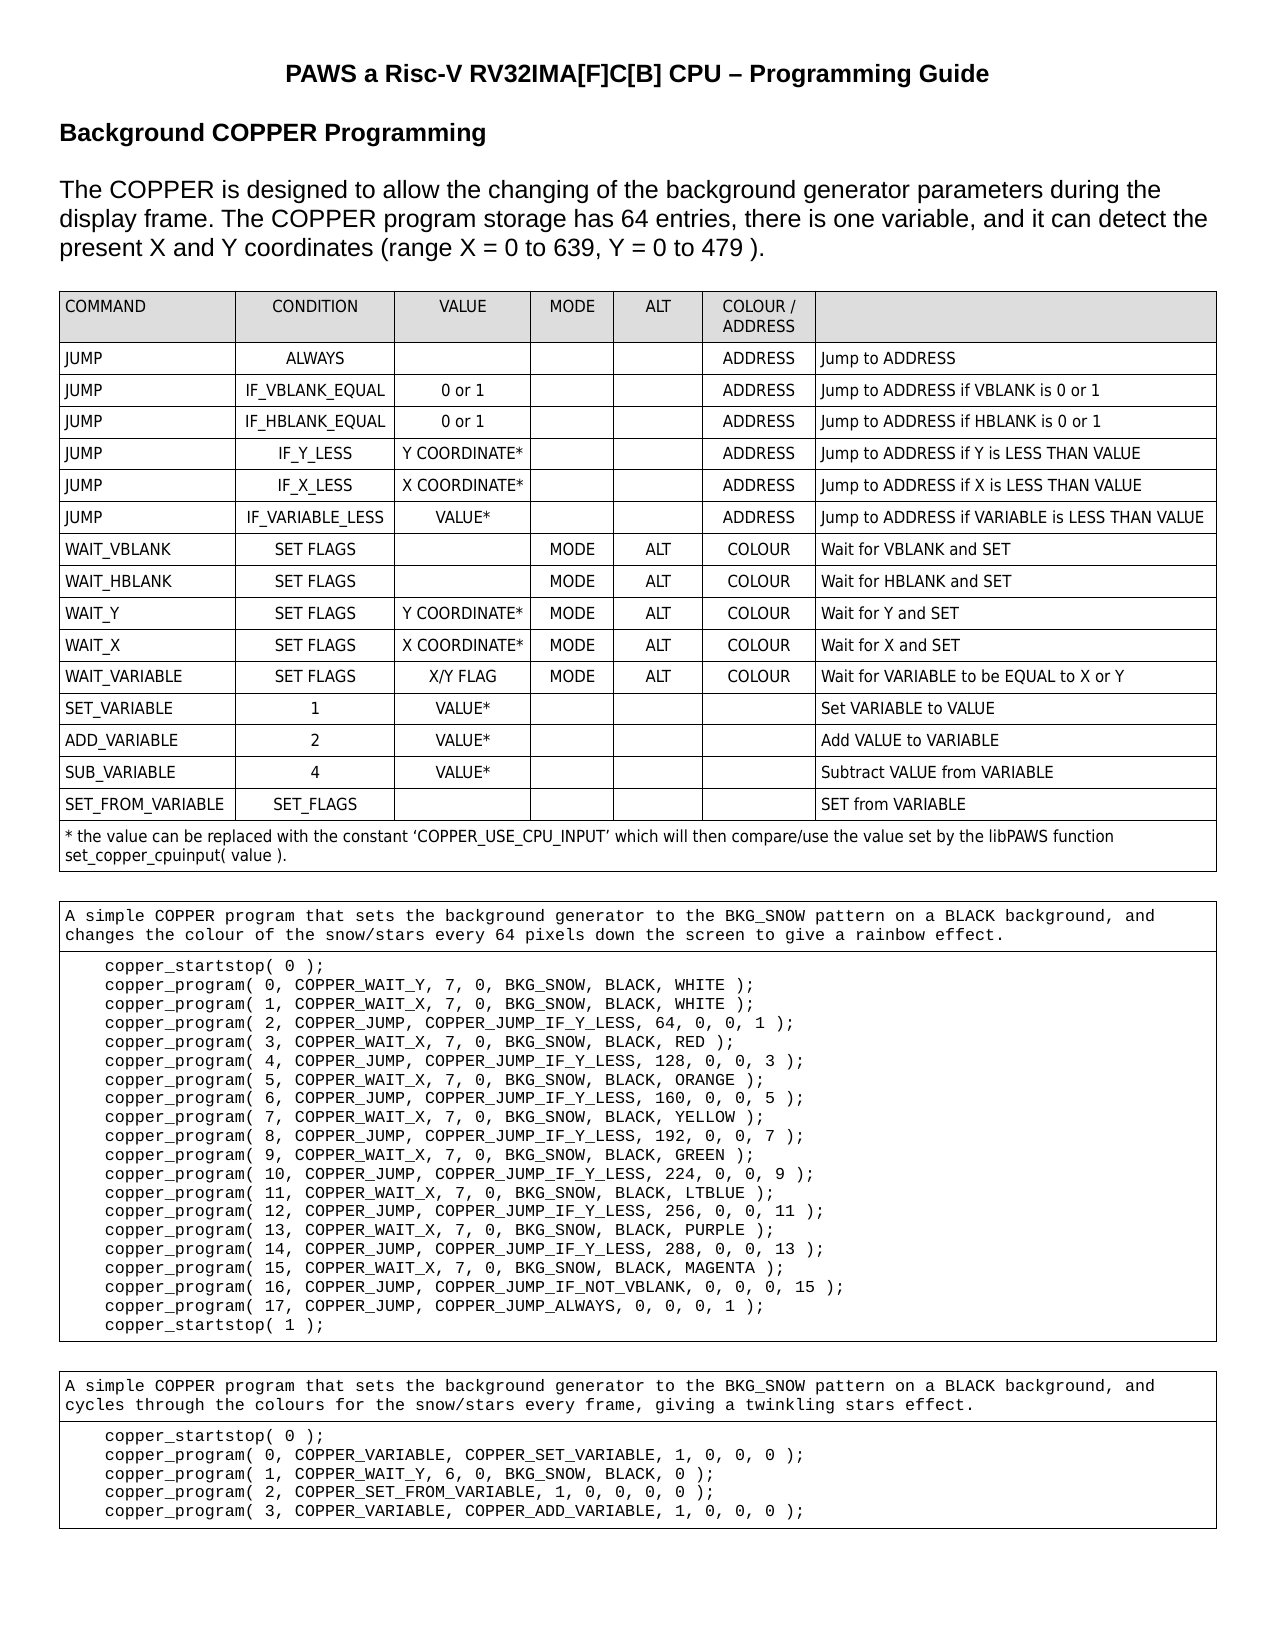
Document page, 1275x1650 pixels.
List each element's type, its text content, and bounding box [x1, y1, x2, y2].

table_cell Wait for X and SET [816, 630, 1216, 661]
table_cell [531, 694, 613, 724]
table_cell Wait for VARIABLE to be EQUAL to X or Y [816, 662, 1216, 692]
table_header CONDITION [236, 292, 394, 342]
table_cell ALT [614, 566, 702, 597]
table_cell SET FLAGS [236, 566, 394, 597]
table_cell ALT [614, 598, 702, 629]
table_cell MODE [531, 662, 613, 692]
table_cell 4 [236, 757, 394, 788]
table_cell X COORDINATE* [395, 470, 530, 501]
table_header A simple COPPER program that sets the background generator to the BKG_SNOW pattern on a BLACK background, and changes the colour of the snow/stars every 64 pixels down the screen to give a rainbow effect. [60, 902, 1216, 951]
table_cell JUMP [60, 470, 235, 501]
table_cell IF_X_LESS [236, 470, 394, 501]
table_cell [531, 407, 613, 437]
table_cell WAIT_VBLANK [60, 534, 235, 565]
table_cell COLOUR [703, 534, 815, 565]
table_cell SET_VARIABLE [60, 694, 235, 724]
table_cell MODE [531, 630, 613, 661]
table_cell Jump to ADDRESS if HBLANK is 0 or 1 [816, 407, 1216, 437]
table_cell [531, 725, 613, 756]
table_header MODE [531, 292, 613, 342]
table_cell [614, 694, 702, 724]
table_header COLOUR / ADDRESS [703, 292, 815, 342]
table_cell ALT [614, 662, 702, 692]
table_cell [531, 375, 613, 406]
table_cell ALWAYS [236, 343, 394, 374]
table_cell 0 or 1 [395, 375, 530, 406]
table_cell Jump to ADDRESS if VBLANK is 0 or 1 [816, 375, 1216, 406]
table_cell [395, 789, 530, 820]
table_cell 2 [236, 725, 394, 756]
table_cell ADDRESS [703, 407, 815, 437]
table_cell [531, 470, 613, 501]
table_header A simple COPPER program that sets the background generator to the BKG_SNOW pattern on a BLACK background, and cycles through the colours for the snow/stars every frame, giving a twinkling stars effect. [60, 1372, 1216, 1421]
table_cell JUMP [60, 502, 235, 533]
table_cell X/Y FLAG [395, 662, 530, 692]
text Background COPPER Programming [59, 118, 1216, 147]
table_cell WAIT_HBLANK [60, 566, 235, 597]
table_cell SET FLAGS [236, 534, 394, 565]
table_cell [531, 439, 613, 469]
table_cell Set VARIABLE to VALUE [816, 694, 1216, 724]
table_cell Jump to ADDRESS if X is LESS THAN VALUE [816, 470, 1216, 501]
table_cell [614, 502, 702, 533]
table_cell * the value can be replaced with the constant ‘COPPER_USE_CPU_INPUT’ which will then compare/use the value set by the libPAWS function set_copper_cpuinput( value ). [60, 821, 1216, 871]
table_cell JUMP [60, 407, 235, 437]
table_cell Add VALUE to VARIABLE [816, 725, 1216, 756]
table_cell WAIT_X [60, 630, 235, 661]
table_cell 0 or 1 [395, 407, 530, 437]
table_cell VALUE* [395, 725, 530, 756]
table_cell Wait for Y and SET [816, 598, 1216, 629]
table_cell [703, 725, 815, 756]
table_cell [614, 725, 702, 756]
table_cell WAIT_Y [60, 598, 235, 629]
table_cell MODE [531, 598, 613, 629]
table_cell ADDRESS [703, 343, 815, 374]
table_cell ALT [614, 534, 702, 565]
table_cell Subtract VALUE from VARIABLE [816, 757, 1216, 788]
table_header ALT [614, 292, 702, 342]
table_cell WAIT_VARIABLE [60, 662, 235, 692]
table_cell COLOUR [703, 630, 815, 661]
table_cell [395, 566, 530, 597]
table_cell Jump to ADDRESS if VARIABLE is LESS THAN VALUE [816, 502, 1216, 533]
table_cell JUMP [60, 343, 235, 374]
table_cell ADD_VARIABLE [60, 725, 235, 756]
table_cell Jump to ADDRESS if Y is LESS THAN VALUE [816, 439, 1216, 469]
table_cell IF_VBLANK_EQUAL [236, 375, 394, 406]
table_cell SET FLAGS [236, 598, 394, 629]
table_cell COLOUR [703, 566, 815, 597]
table_header COMMAND [60, 292, 235, 342]
table_cell JUMP [60, 375, 235, 406]
table_header [816, 292, 1216, 342]
table_cell Y COORDINATE* [395, 598, 530, 629]
table_cell SET FLAGS [236, 662, 394, 692]
table_cell Wait for HBLANK and SET [816, 566, 1216, 597]
table_cell copper_startstop( 0 ); copper_program( 0, COPPER_VARIABLE, COPPER_SET_VARIABLE, 1, 0, 0, 0 ); copper_program( 1, COPPER_WAIT_Y, 6, 0, BKG_SNOW, BLACK, 0 ); copper_program( 2, COPPER_SET_FROM_VARIABLE, 1, 0, 0, 0, 0 ); copper_program( 3, COPPER_VARIABLE, COPPER_ADD_VARIABLE, 1, 0, 0, 0 ); [60, 1422, 1216, 1527]
table_cell SET FLAGS [236, 630, 394, 661]
table_cell VALUE* [395, 757, 530, 788]
table_cell X COORDINATE* [395, 630, 530, 661]
table_cell SET_FLAGS [236, 789, 394, 820]
table_cell IF_VARIABLE_LESS [236, 502, 394, 533]
table_cell copper_startstop( 0 ); copper_program( 0, COPPER_WAIT_Y, 7, 0, BKG_SNOW, BLACK, WHITE ); copper_program( 1, COPPER_WAIT_X, 7, 0, BKG_SNOW, BLACK, WHITE ); copper_program( 2, COPPER_JUMP, COPPER_JUMP_IF_Y_LESS, 64, 0, 0, 1 ); copper_program( 3, COPPER_WAIT_X, 7, 0, BKG_SNOW, BLACK, RED ); copper_program( 4, COPPER_JUMP, COPPER_JUMP_IF_Y_LESS, 128, 0, 0, 3 ); copper_program( 5, COPPER_WAIT_X, 7, 0, BKG_SNOW, BLACK, ORANGE ); copper_program( 6, COPPER_JUMP, COPPER_JUMP_IF_Y_LESS, 160, 0, 0, 5 ); copper_program( 7, COPPER_WAIT_X, 7, 0, BKG_SNOW, BLACK, YELLOW ); copper_program( 8, COPPER_JUMP, COPPER_JUMP_IF_Y_LESS, 192, 0, 0, 7 ); copper_program( 9, COPPER_WAIT_X, 7, 0, BKG_SNOW, BLACK, GREEN ); copper_program( 10, COPPER_JUMP, COPPER_JUMP_IF_Y_LESS, 224, 0, 0, 9 ); copper_program( 11, COPPER_WAIT_X, 7, 0, BKG_SNOW, BLACK, LTBLUE ); copper_program( 12, COPPER_JUMP, COPPER_JUMP_IF_Y_LESS, 256, 0, 0, 11 ); copper_program( 13, COPPER_WAIT_X, 7, 0, BKG_SNOW, BLACK, PURPLE ); copper_program( 14, COPPER_JUMP, COPPER_JUMP_IF_Y_LESS, 288, 0, 0, 13 ); copper_program( 15, COPPER_WAIT_X, 7, 0, BKG_SNOW, BLACK, MAGENTA ); copper_program( 16, COPPER_JUMP, COPPER_JUMP_IF_NOT_VBLANK, 0, 0, 0, 15 ); copper_program( 17, COPPER_JUMP, COPPER_JUMP_ALWAYS, 0, 0, 0, 1 ); copper_startstop( 1 ); [60, 952, 1216, 1341]
table_cell MODE [531, 566, 613, 597]
table_cell ADDRESS [703, 439, 815, 469]
table_cell [614, 470, 702, 501]
table_cell [614, 375, 702, 406]
table_cell [531, 502, 613, 533]
table_cell COLOUR [703, 662, 815, 692]
table_cell ADDRESS [703, 502, 815, 533]
table_cell Jump to ADDRESS [816, 343, 1216, 374]
table_cell VALUE* [395, 502, 530, 533]
table_cell [614, 407, 702, 437]
table_header VALUE [395, 292, 530, 342]
table_cell IF_HBLANK_EQUAL [236, 407, 394, 437]
table_cell [395, 534, 530, 565]
table_cell SET from VARIABLE [816, 789, 1216, 820]
table_cell IF_Y_LESS [236, 439, 394, 469]
table_cell Wait for VBLANK and SET [816, 534, 1216, 565]
table_cell [614, 439, 702, 469]
table_cell [703, 757, 815, 788]
table_cell SET_FROM_VARIABLE [60, 789, 235, 820]
table_cell MODE [531, 534, 613, 565]
table_cell COLOUR [703, 598, 815, 629]
table_cell SUB_VARIABLE [60, 757, 235, 788]
table_cell [531, 343, 613, 374]
table_cell ADDRESS [703, 470, 815, 501]
table_cell ADDRESS [703, 375, 815, 406]
table_cell [703, 789, 815, 820]
table_cell [614, 757, 702, 788]
table_cell 1 [236, 694, 394, 724]
table_cell Y COORDINATE* [395, 439, 530, 469]
table_cell JUMP [60, 439, 235, 469]
table_cell [531, 757, 613, 788]
table_cell [395, 343, 530, 374]
table_cell [614, 789, 702, 820]
table_cell VALUE* [395, 694, 530, 724]
table_cell [703, 694, 815, 724]
table_cell ALT [614, 630, 702, 661]
table_cell [531, 789, 613, 820]
table_cell [614, 343, 702, 374]
text The COPPER is designed to allow the changing of the background generator parameters during the display frame. The COPPER program storage has 64 entries, there is one variable, and it can detect the present X and Y coordinates (range X = 0 to 639, Y = 0 to 479 ). [59, 176, 1216, 262]
